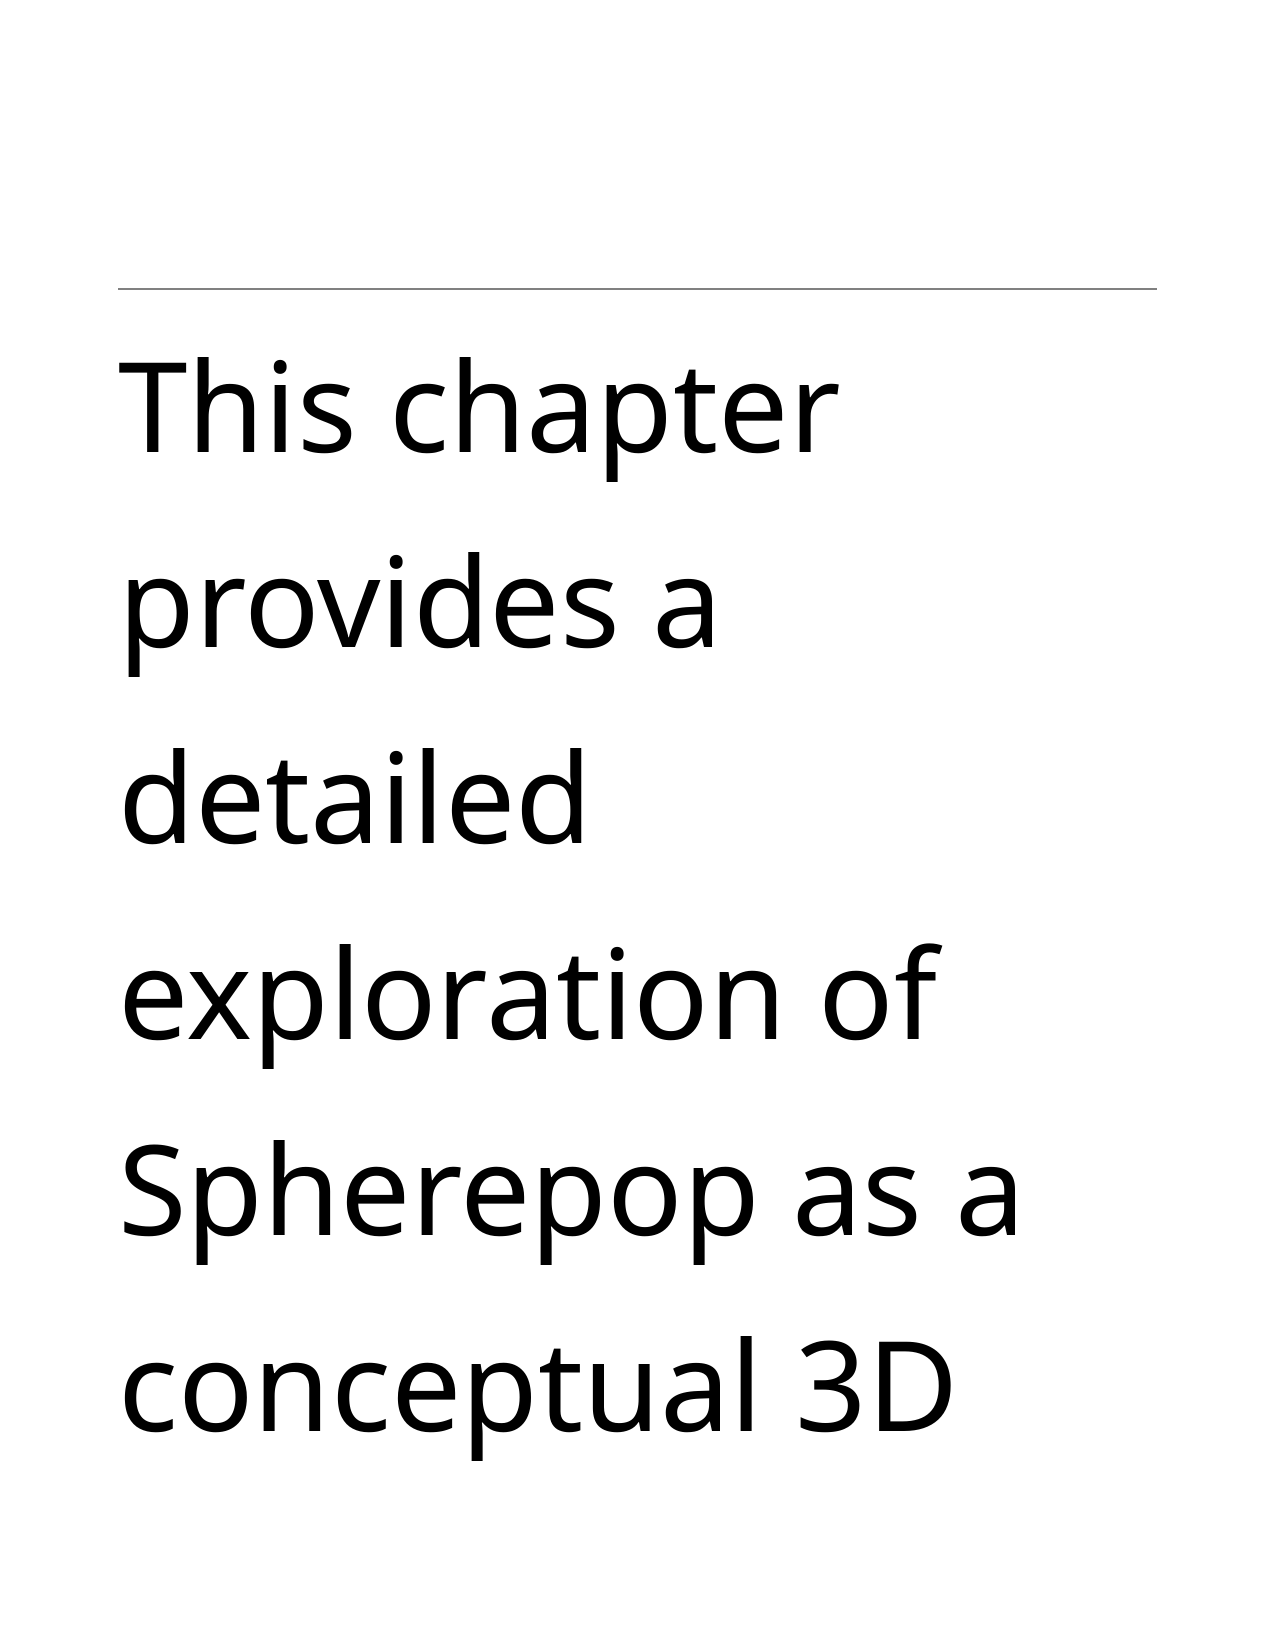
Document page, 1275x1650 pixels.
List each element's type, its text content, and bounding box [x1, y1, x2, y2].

text This chapter provides a detailed exploration of Spherepop as a conceptual 3D [118, 318, 1157, 1468]
